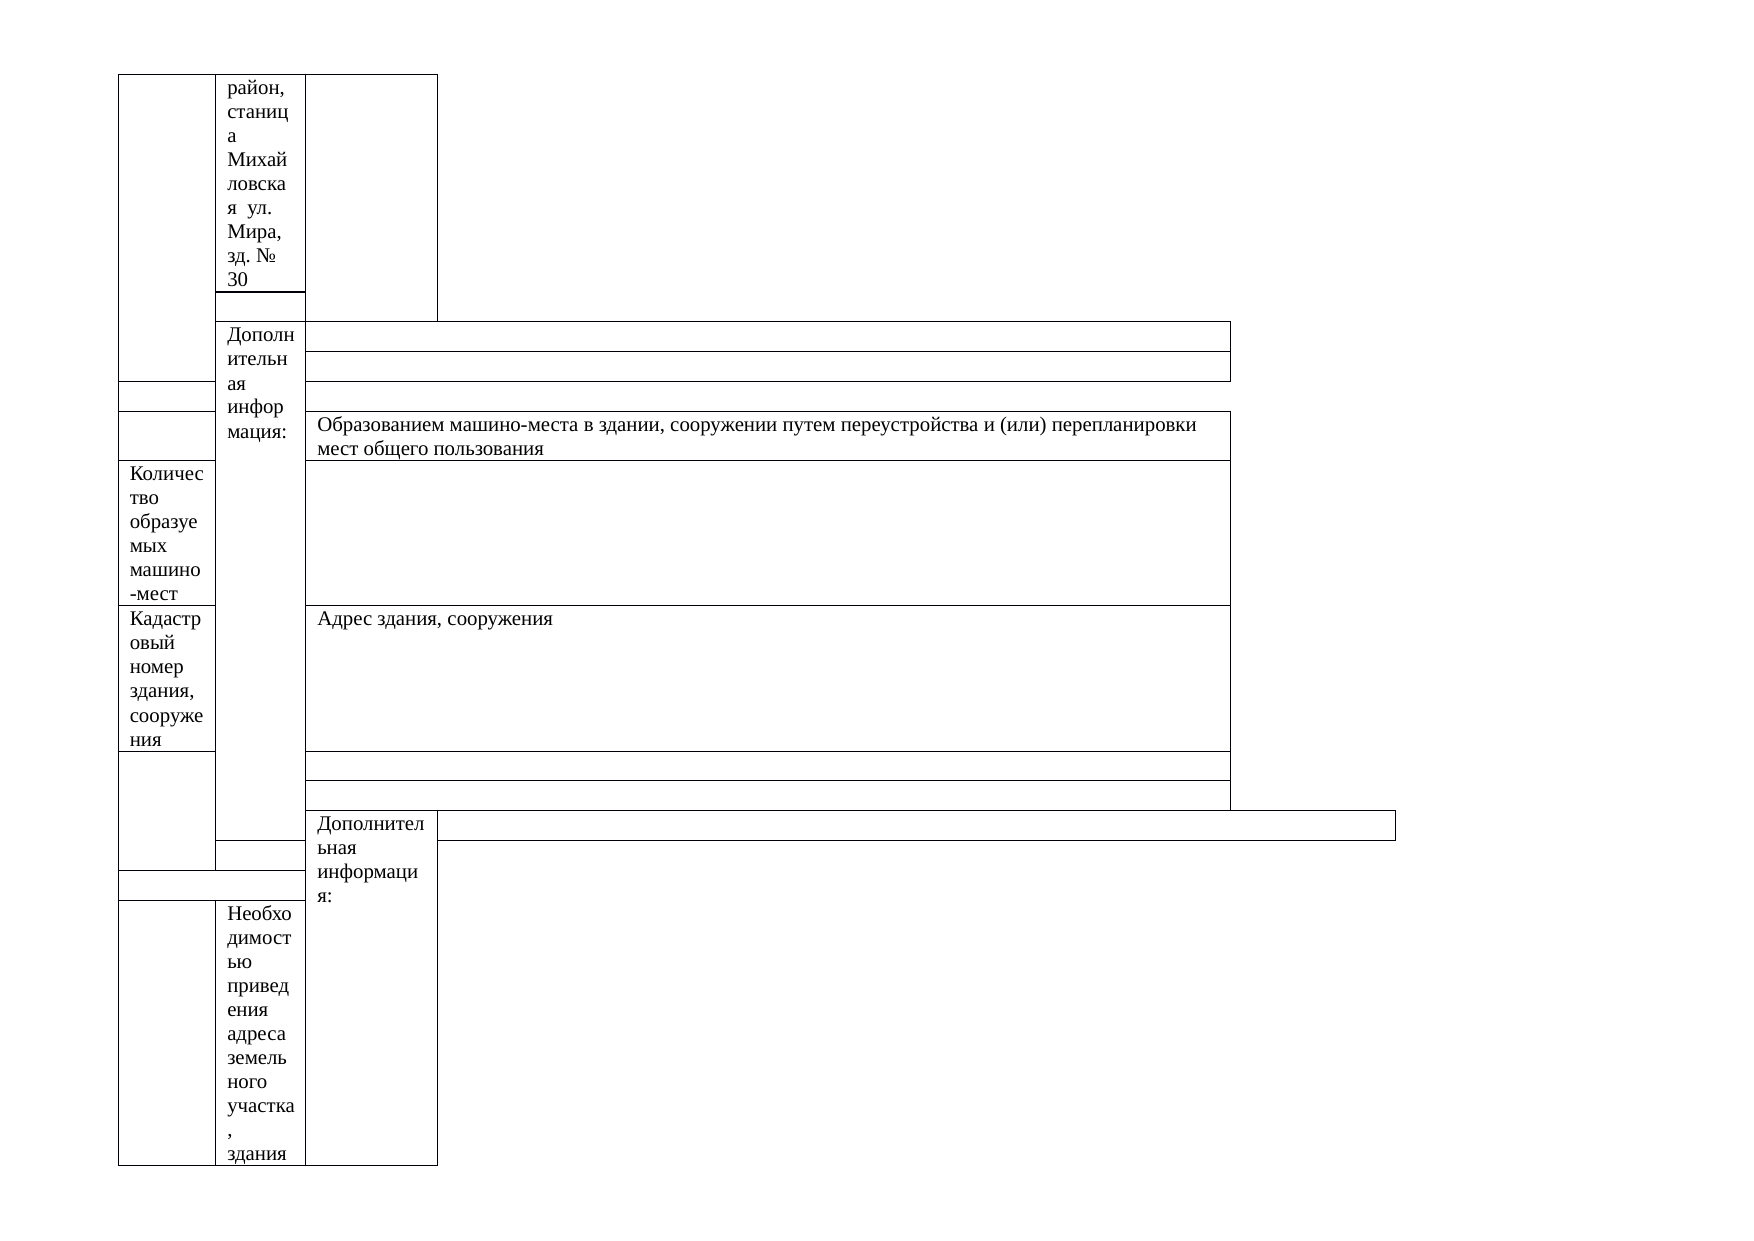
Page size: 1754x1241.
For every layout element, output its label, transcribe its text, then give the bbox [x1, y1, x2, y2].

table_cell Количество образуемых машино-мест [119, 461, 215, 605]
table_cell [306, 352, 1230, 381]
table_cell [216, 841, 305, 870]
table_cell [306, 75, 437, 321]
table_cell Необходимостью приведения адреса земельного участка, здания [216, 901, 305, 1165]
table_cell Образованием машино-места в здании, сооружении путем переустройства и (или) перепланировки мест общего пользования [306, 412, 1230, 460]
table_cell Кадастровый номер здания, сооружения [119, 606, 215, 751]
table_cell [119, 412, 215, 460]
table_cell [119, 382, 215, 411]
table_cell [306, 461, 1230, 605]
table_cell район, станица Михайловская ул. Мира, зд. № 30 [216, 75, 305, 291]
table_cell Дополнительная информация: [216, 322, 305, 840]
table_cell Адрес здания, сооружения [306, 606, 1230, 751]
table_cell Дополнительная информация: [306, 811, 437, 1165]
table_cell [216, 293, 305, 321]
table_cell [119, 871, 305, 899]
table_cell [119, 75, 215, 381]
table_cell [438, 811, 1395, 840]
table_cell [119, 752, 215, 870]
table_cell [306, 781, 1230, 810]
table_cell [119, 901, 215, 1165]
table_cell [306, 752, 1230, 780]
table_cell [306, 322, 1230, 351]
